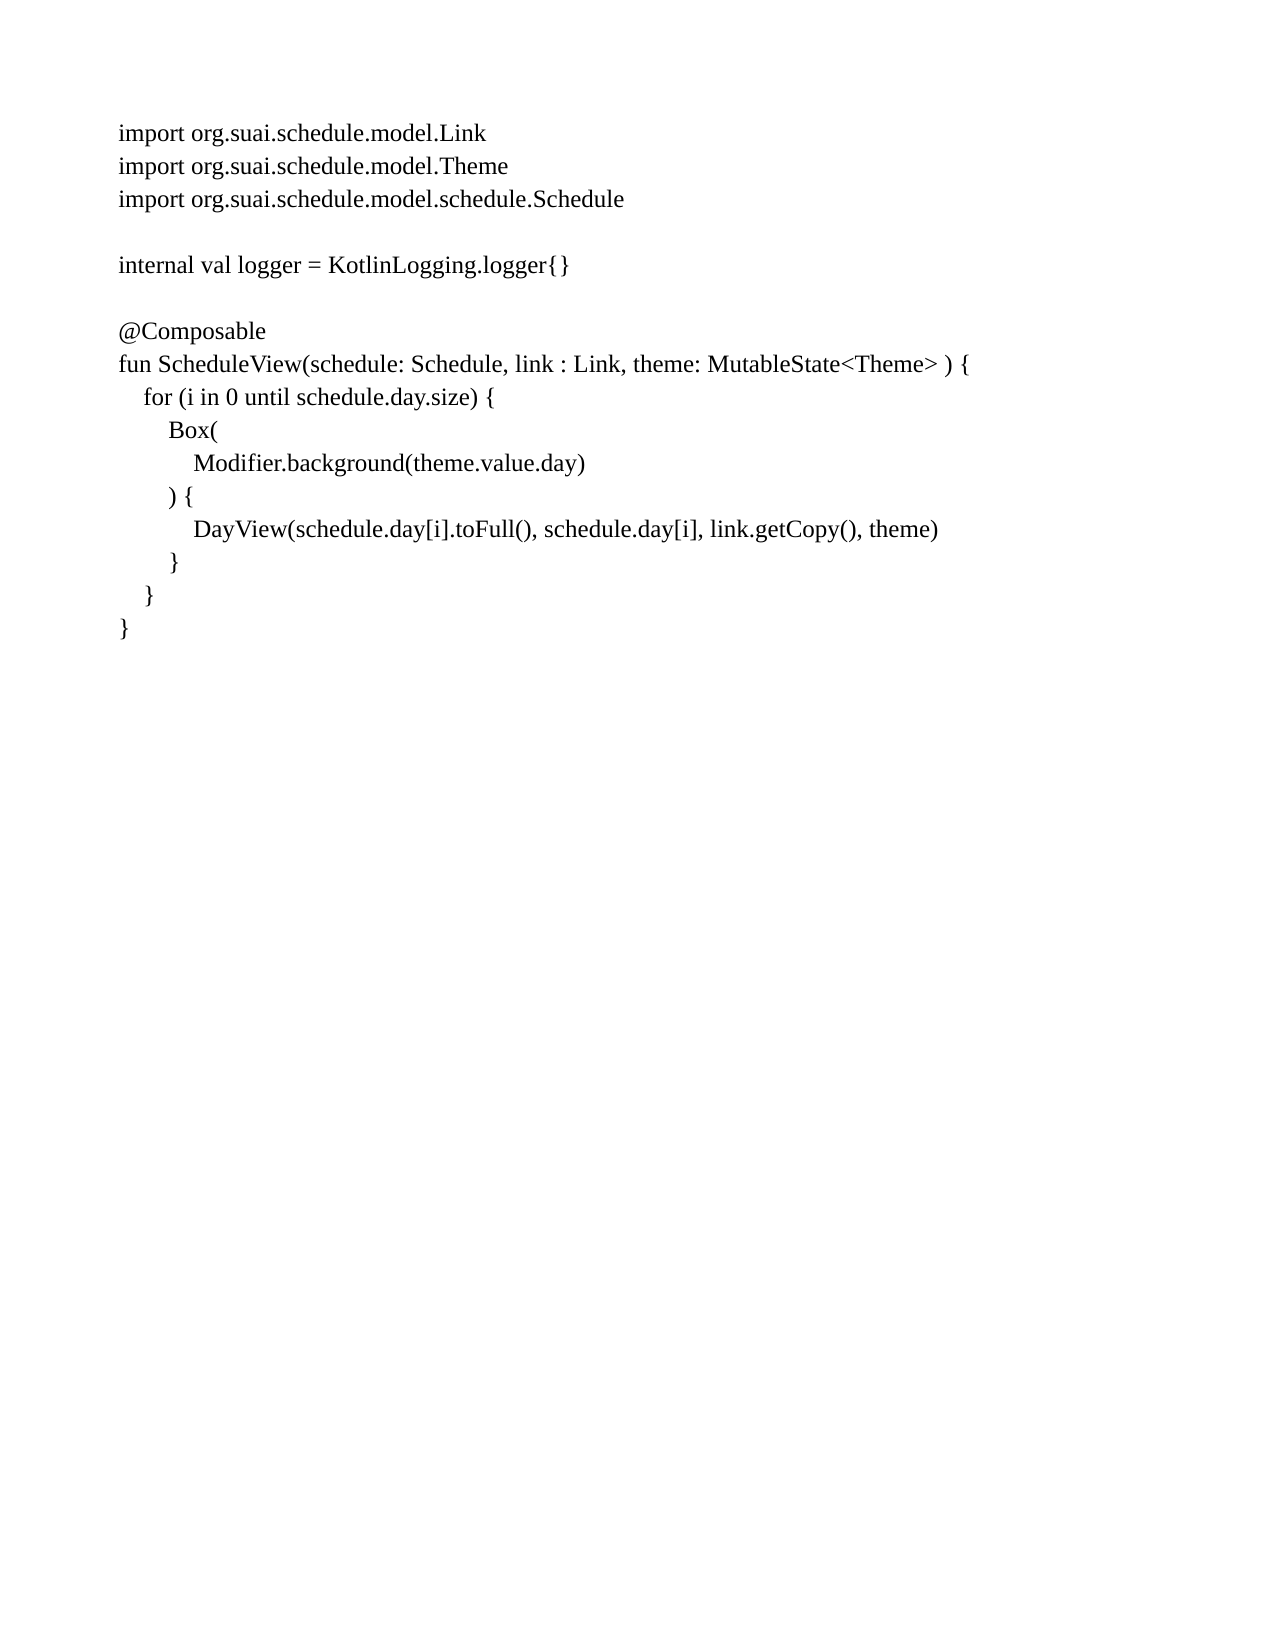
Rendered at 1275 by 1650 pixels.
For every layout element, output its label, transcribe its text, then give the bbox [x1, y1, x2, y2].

text import org.suai.schedule.model.Link import org.suai.schedule.model.Theme import org.suai.schedule.model.schedule.Schedule internal val logger = KotlinLogging.logger{} @Composable fun ScheduleView(schedule: Schedule, link : Link, theme: MutableState<Theme> ) { for (i in 0 until schedule.day.size) { Box( Modifier.background(theme.value.day) ) { DayView(schedule.day[i].toFull(), schedule.day[i], link.getCopy(), theme) } } } [118, 118, 1157, 708]
